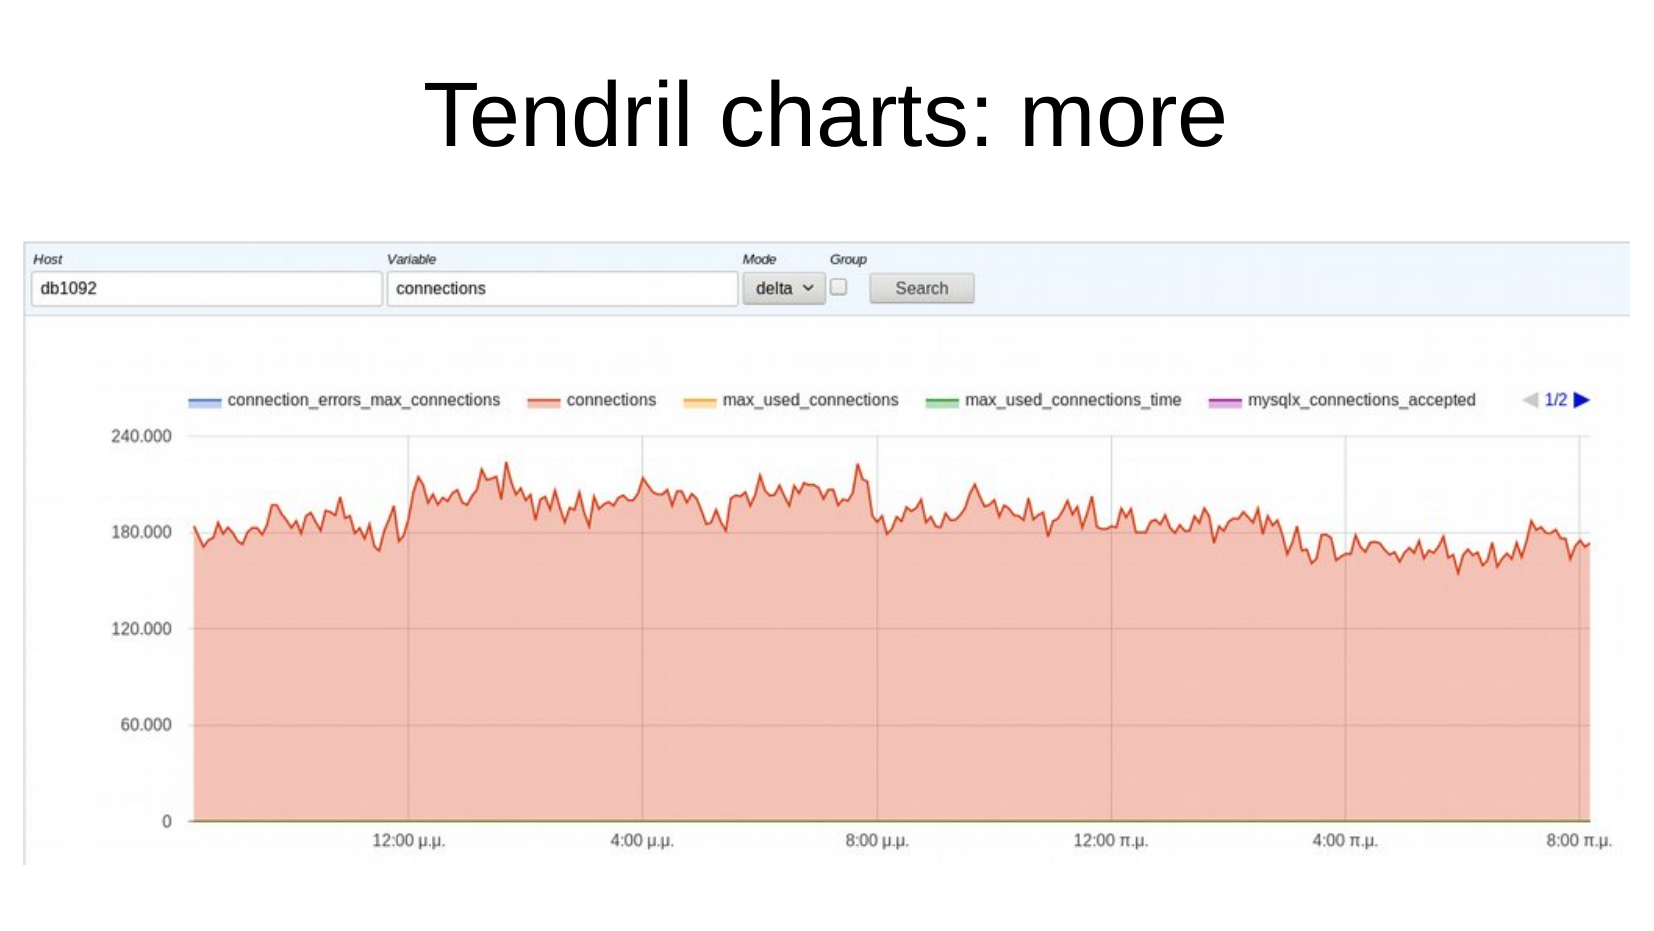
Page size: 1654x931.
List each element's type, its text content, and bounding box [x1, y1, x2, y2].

title Tendril charts: more [82, 37, 1571, 193]
picture [23, 241, 1630, 865]
